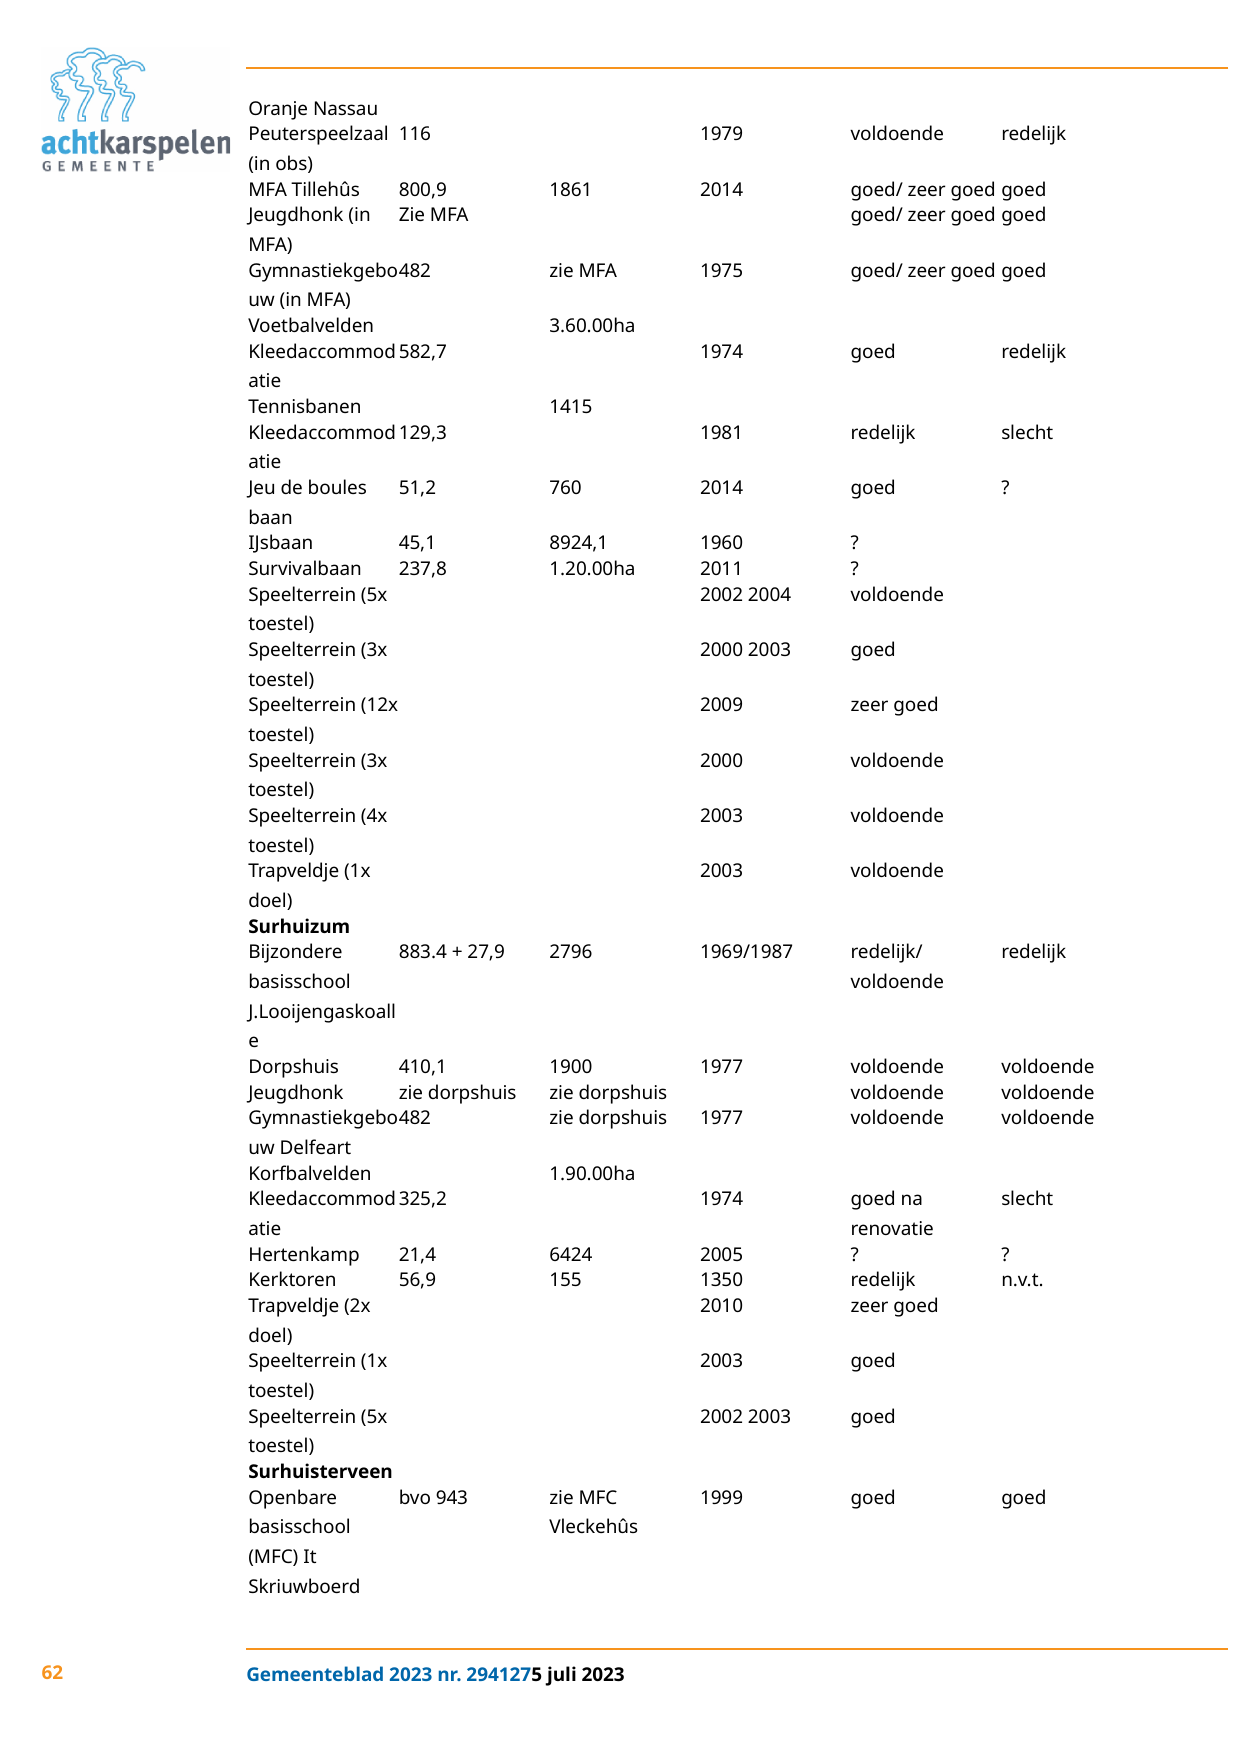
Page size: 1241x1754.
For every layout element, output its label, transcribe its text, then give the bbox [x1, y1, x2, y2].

table_cell 410,1 [399, 1053, 549, 1079]
table_cell 883.4 + 27,9 [399, 939, 549, 1053]
table_cell goed/ zeer goed [850, 257, 1001, 312]
table_cell goed [850, 474, 1001, 529]
table_cell redelijk [1001, 939, 1152, 1053]
table_cell voldoende [850, 747, 1001, 802]
table_cell voldoende [1001, 1105, 1152, 1160]
table_cell 760 [549, 474, 700, 529]
table_cell Speelterrein (12x toestel) [248, 692, 398, 747]
table_cell ? [1001, 1241, 1152, 1267]
table_cell [399, 95, 549, 121]
table_cell goed [850, 338, 1001, 393]
table_cell Kleedaccommodatie [248, 419, 398, 474]
table_cell 3.60.00ha [549, 312, 700, 338]
table_cell 2002 2004 [700, 581, 850, 636]
table_cell 2014 [700, 176, 850, 202]
table_cell 482 [399, 257, 549, 312]
table_cell [399, 393, 549, 419]
table_cell [549, 692, 700, 747]
table_cell [850, 913, 1001, 939]
table_cell [1001, 1348, 1152, 1403]
table_cell [549, 202, 700, 257]
table_cell [549, 419, 700, 474]
table_cell [549, 1186, 700, 1241]
table_cell zeer goed [850, 1293, 1001, 1348]
table_cell Oranje Nassau [248, 95, 398, 121]
table_cell voldoende [850, 121, 1001, 176]
table_cell [549, 636, 700, 692]
table_cell 2014 [700, 474, 850, 529]
table_cell [1001, 692, 1152, 747]
table_cell [1001, 95, 1152, 121]
table_cell 155 [549, 1267, 700, 1292]
table_cell [399, 312, 549, 338]
table_cell bvo 943 [399, 1484, 549, 1598]
table_cell goed [1001, 257, 1152, 312]
table_cell 2000 [700, 747, 850, 802]
table_cell [1001, 581, 1152, 636]
table_cell Speelterrein (5x toestel) [248, 581, 398, 636]
table_cell zie dorpshuis [399, 1079, 549, 1104]
table_cell 1977 [700, 1105, 850, 1160]
table_cell 1981 [700, 419, 850, 474]
table_cell [549, 121, 700, 176]
table_cell redelijk [1001, 121, 1152, 176]
table_cell [549, 1293, 700, 1348]
table_cell 1900 [549, 1053, 700, 1079]
table_cell Kerktoren [248, 1267, 398, 1292]
table_cell [700, 1458, 850, 1484]
table_cell [549, 338, 700, 393]
table_cell redelijk/voldoende [850, 939, 1001, 1053]
table_cell [399, 636, 549, 692]
table_cell n.v.t. [1001, 1267, 1152, 1292]
table_cell Tennisbanen [248, 393, 398, 419]
table_cell 21,4 [399, 1241, 549, 1267]
table_cell [549, 913, 700, 939]
table_cell slecht [1001, 419, 1152, 474]
table_cell goed/ zeer goed [850, 176, 1001, 202]
table_cell 6424 [549, 1241, 700, 1267]
table_cell ? [850, 530, 1001, 555]
table_cell Voetbalvelden [248, 312, 398, 338]
table_cell Zie MFA [399, 202, 549, 257]
table_cell redelijk [850, 419, 1001, 474]
table_cell Surhuisterveen [248, 1458, 398, 1484]
table_cell Trapveldje (1x doel) [248, 858, 398, 913]
table_cell Hertenkamp [248, 1241, 398, 1267]
table_cell Jeu de boules baan [248, 474, 398, 529]
table_cell 325,2 [399, 1186, 549, 1241]
table_cell voldoende [1001, 1053, 1152, 1079]
table_cell [549, 1348, 700, 1403]
table_cell 2003 [700, 1348, 850, 1403]
table_cell 2010 [700, 1293, 850, 1348]
table_cell 2002 2003 [700, 1403, 850, 1458]
picture [41, 47, 231, 172]
table_cell [399, 581, 549, 636]
table_cell goed [850, 1484, 1001, 1598]
table_cell 2003 [700, 802, 850, 858]
table_cell 1999 [700, 1484, 850, 1598]
table_cell 1979 [700, 121, 850, 176]
table_cell [1001, 530, 1152, 555]
table_cell 116 [399, 121, 549, 176]
table_cell Kleedaccommodatie [248, 1186, 398, 1241]
table_cell 129,3 [399, 419, 549, 474]
table_cell [700, 1079, 850, 1104]
table_cell [700, 95, 850, 121]
table_cell [399, 747, 549, 802]
table_cell 1415 [549, 393, 700, 419]
table_cell [1001, 393, 1152, 419]
table_cell Peuterspeelzaal (in obs) [248, 121, 398, 176]
table_cell [700, 202, 850, 257]
table_cell [549, 581, 700, 636]
table_cell voldoende [850, 802, 1001, 858]
table_cell redelijk [850, 1267, 1001, 1292]
table_cell goed [850, 1403, 1001, 1458]
table_cell Openbare basisschool (MFC) It Skriuwboerd [248, 1484, 398, 1598]
table_cell 1.90.00ha [549, 1160, 700, 1186]
table_cell Speelterrein (5x toestel) [248, 1403, 398, 1458]
table_cell ? [850, 1241, 1001, 1267]
table_cell [549, 1458, 700, 1484]
table_cell zie dorpshuis [549, 1105, 700, 1160]
table_cell [399, 692, 549, 747]
table_cell MFA Tillehûs [248, 176, 398, 202]
table_cell [549, 1403, 700, 1458]
table_cell [1001, 913, 1152, 939]
table_cell [399, 858, 549, 913]
table_cell [399, 913, 549, 939]
table_cell voldoende [850, 581, 1001, 636]
table_cell Survivalbaan [248, 555, 398, 581]
table_cell 1861 [549, 176, 700, 202]
table_cell 482 [399, 1105, 549, 1160]
table_cell 1974 [700, 1186, 850, 1241]
table_cell [399, 1458, 549, 1484]
table_cell goed/ zeer goed [850, 202, 1001, 257]
table_cell 1974 [700, 338, 850, 393]
table_cell [850, 95, 1001, 121]
table_cell [700, 393, 850, 419]
table_cell [1001, 802, 1152, 858]
table_cell Speelterrein (3x toestel) [248, 747, 398, 802]
table_cell 2796 [549, 939, 700, 1053]
table_cell Kleedaccommodatie [248, 338, 398, 393]
table_cell zeer goed [850, 692, 1001, 747]
table_cell 2011 [700, 555, 850, 581]
table_cell 51,2 [399, 474, 549, 529]
table_cell [700, 312, 850, 338]
table_cell [850, 1458, 1001, 1484]
table_cell 582,7 [399, 338, 549, 393]
table_cell [700, 1160, 850, 1186]
table_cell goed [1001, 176, 1152, 202]
table_cell 800,9 [399, 176, 549, 202]
table_cell goed [1001, 202, 1152, 257]
table_cell goed [1001, 1484, 1152, 1598]
table_cell [1001, 555, 1152, 581]
table_cell Jeugdhonk (in MFA) [248, 202, 398, 257]
table_cell 1975 [700, 257, 850, 312]
table_cell 2009 [700, 692, 850, 747]
table_cell [850, 1160, 1001, 1186]
table_cell Speelterrein (4x toestel) [248, 802, 398, 858]
table_cell [549, 747, 700, 802]
table_cell 237,8 [399, 555, 549, 581]
table_cell [549, 95, 700, 121]
table_cell slecht [1001, 1186, 1152, 1241]
table_cell voldoende [1001, 1079, 1152, 1104]
table_cell ? [850, 555, 1001, 581]
table_cell [1001, 1160, 1152, 1186]
table_cell Jeugdhonk [248, 1079, 398, 1104]
table_cell [399, 1293, 549, 1348]
table_cell Speelterrein (1x toestel) [248, 1348, 398, 1403]
table_cell [850, 312, 1001, 338]
table_cell [399, 1348, 549, 1403]
table_cell goed [850, 636, 1001, 692]
table_cell [399, 1403, 549, 1458]
table_cell Gymnastiekgebouw Delfeart [248, 1105, 398, 1160]
table_cell zie MFA [549, 257, 700, 312]
table_cell 1350 [700, 1267, 850, 1292]
table_cell 1969/1987 [700, 939, 850, 1053]
table_cell Dorpshuis [248, 1053, 398, 1079]
table_cell 8924,1 [549, 530, 700, 555]
table_cell ? [1001, 474, 1152, 529]
table_cell voldoende [850, 1053, 1001, 1079]
table_cell zie MFC Vleckehûs [549, 1484, 700, 1598]
table_cell [1001, 312, 1152, 338]
table_cell 1977 [700, 1053, 850, 1079]
table_cell [1001, 636, 1152, 692]
table_cell Korfbalvelden [248, 1160, 398, 1186]
table_cell [1001, 1458, 1152, 1484]
table_cell [850, 393, 1001, 419]
table_cell [700, 913, 850, 939]
table_cell 2005 [700, 1241, 850, 1267]
table_cell voldoende [850, 858, 1001, 913]
table_cell IJsbaan [248, 530, 398, 555]
table_cell redelijk [1001, 338, 1152, 393]
table_cell voldoende [850, 1105, 1001, 1160]
table_cell 1960 [700, 530, 850, 555]
table_cell [1001, 1293, 1152, 1348]
table_cell [1001, 747, 1152, 802]
table_cell Speelterrein (3x toestel) [248, 636, 398, 692]
table_cell [1001, 1403, 1152, 1458]
table_cell Surhuizum [248, 913, 398, 939]
table_cell [1001, 858, 1152, 913]
table_cell [399, 1160, 549, 1186]
table_cell Trapveldje (2x doel) [248, 1293, 398, 1348]
table_cell [549, 858, 700, 913]
table_cell 2000 2003 [700, 636, 850, 692]
table_cell [549, 802, 700, 858]
table_cell 1.20.00ha [549, 555, 700, 581]
table_cell Gymnastiekgebouw (in MFA) [248, 257, 398, 312]
table_cell voldoende [850, 1079, 1001, 1104]
table_cell goed [850, 1348, 1001, 1403]
table_cell 2003 [700, 858, 850, 913]
table_cell [399, 802, 549, 858]
table_cell zie dorpshuis [549, 1079, 700, 1104]
table_cell goed na renovatie [850, 1186, 1001, 1241]
table_cell 56,9 [399, 1267, 549, 1292]
table_cell Bijzondere basisschool J.Looijengaskoalle [248, 939, 398, 1053]
table_cell 45,1 [399, 530, 549, 555]
